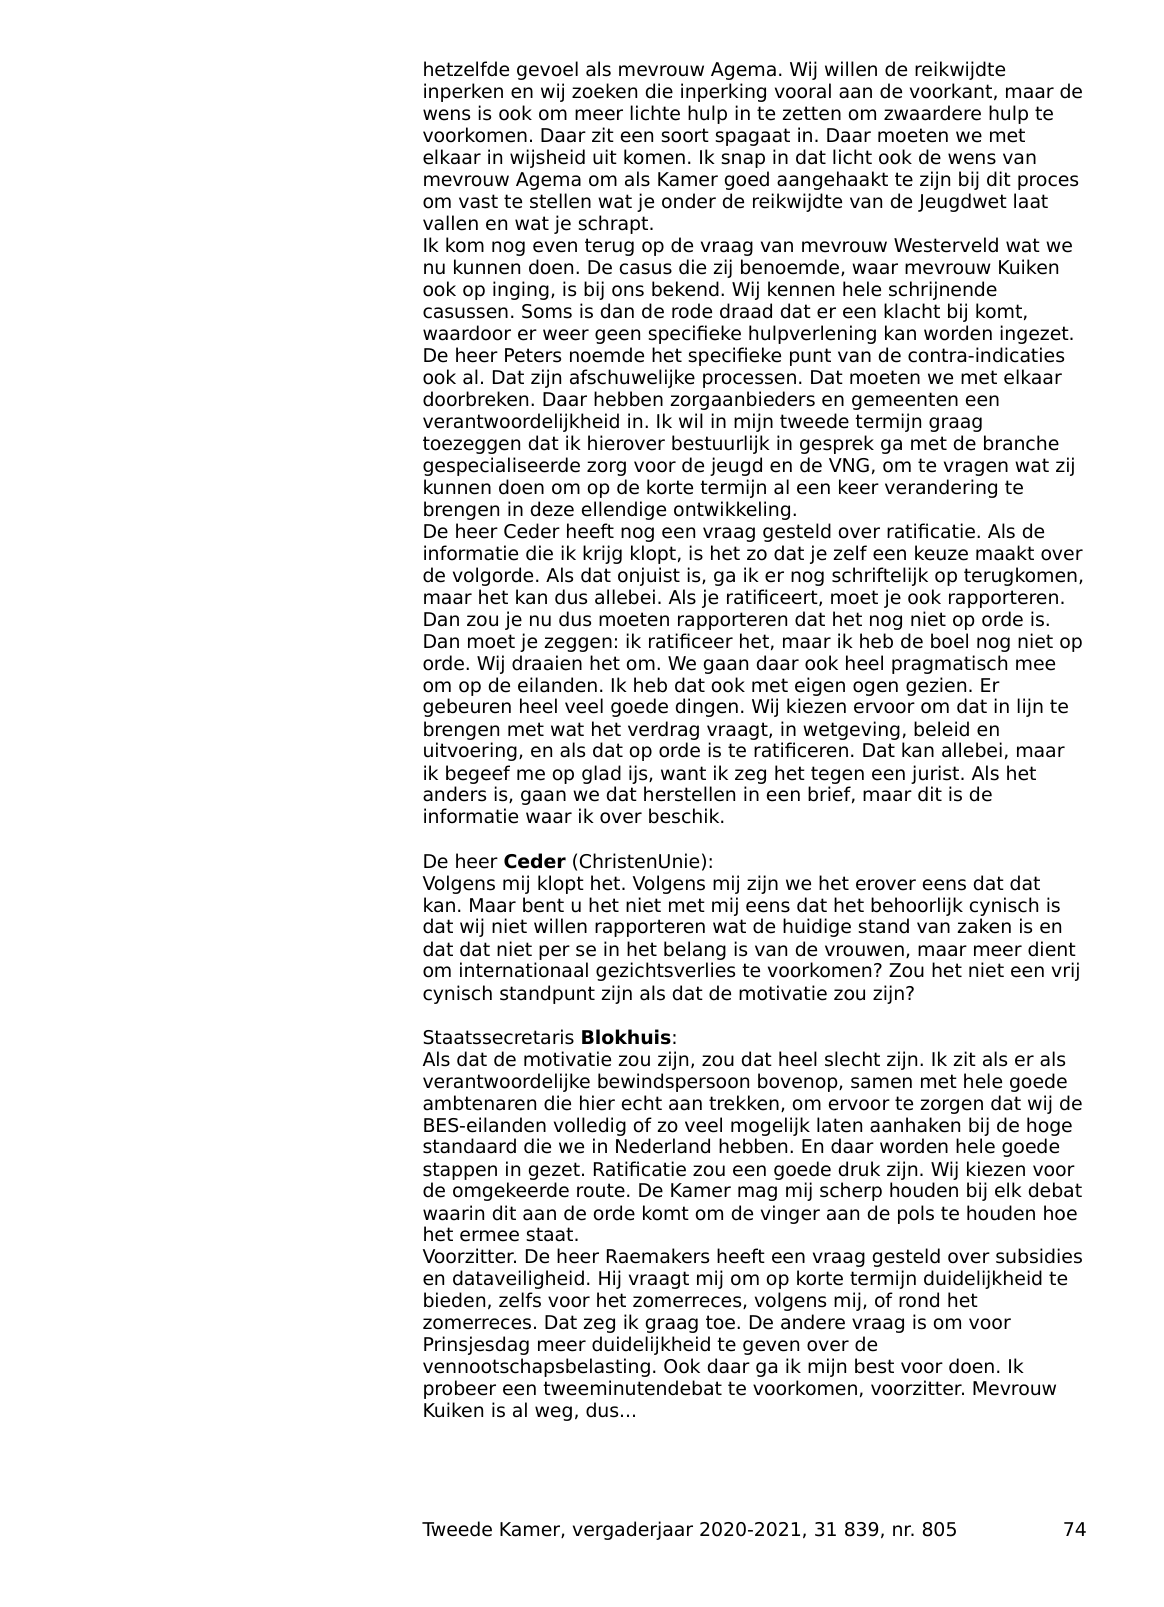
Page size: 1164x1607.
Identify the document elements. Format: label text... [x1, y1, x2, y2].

text Voorzitter. De heer Raemakers heeft een vraag gesteld over subsidies en dataveiligheid. Hij vraagt mij om op korte termijn duidelijkheid te bieden, zelfs voor het zomerreces, volgens mij, of rond het zomerreces. Dat zeg ik graag toe. De andere vraag is om voor Prinsjesdag meer duidelijkheid te geven over de vennootschapsbelasting. Ook daar ga ik mijn best voor doen. Ik probeer een tweeminutendebat te voorkomen, voorzitter. Mevrouw Kuiken is al weg, dus... [422, 1246, 1087, 1422]
text De heer Ceder (ChristenUnie): [422, 851, 1087, 872]
text Staatssecretaris Blokhuis: [422, 1027, 1087, 1048]
text Volgens mij klopt het. Volgens mij zijn we het erover eens dat dat kan. Maar bent u het niet met mij eens dat het behoorlijk cynisch is dat wij niet willen rapporteren wat de huidige stand van zaken is en dat dat niet per se in het belang is van de vrouwen, maar meer dient om internationaal gezichtsverlies te voorkomen? Zou het niet een vrij cynisch standpunt zijn als dat de motivatie zou zijn? [422, 872, 1087, 1004]
text Ik kom nog even terug op de vraag van mevrouw Westerveld wat we nu kunnen doen. De casus die zij benoemde, waar mevrouw Kuiken ook op inging, is bij ons bekend. Wij kennen hele schrijnende casussen. Soms is dan de rode draad dat er een klacht bij komt, waardoor er weer geen specifieke hulpverlening kan worden ingezet. De heer Peters noemde het specifieke punt van de contra-indicaties ook al. Dat zijn afschuwelijke processen. Dat moeten we met elkaar doorbreken. Daar hebben zorgaanbieders en gemeenten een verantwoordelijkheid in. Ik wil in mijn tweede termijn graag toezeggen dat ik hierover bestuurlijk in gesprek ga met de branche gespecialiseerde zorg voor de jeugd en de VNG, om te vragen wat zij kunnen doen om op de korte termijn al een keer verandering te brengen in deze ellendige ontwikkeling. [422, 235, 1087, 521]
text hetzelfde gevoel als mevrouw Agema. Wij willen de reikwijdte inperken en wij zoeken die inperking vooral aan de voorkant, maar de wens is ook om meer lichte hulp in te zetten om zwaardere hulp te voorkomen. Daar zit een soort spagaat in. Daar moeten we met elkaar in wijsheid uit komen. Ik snap in dat licht ook de wens van mevrouw Agema om als Kamer goed aangehaakt te zijn bij dit proces om vast te stellen wat je onder de reikwijdte van de Jeugdwet laat vallen en wat je schrapt. [422, 59, 1087, 235]
text Als dat de motivatie zou zijn, zou dat heel slecht zijn. Ik zit als er als verantwoordelijke bewindspersoon bovenop, samen met hele goede ambtenaren die hier echt aan trekken, om ervoor te zorgen dat wij de BES-eilanden volledig of zo veel mogelijk laten aanhaken bij de hoge standaard die we in Nederland hebben. En daar worden hele goede stappen in gezet. Ratificatie zou een goede druk zijn. Wij kiezen voor de omgekeerde route. De Kamer mag mij scherp houden bij elk debat waarin dit aan de orde komt om de vinger aan de pols te houden hoe het ermee staat. [422, 1048, 1087, 1246]
text De heer Ceder heeft nog een vraag gesteld over ratificatie. Als de informatie die ik krijg klopt, is het zo dat je zelf een keuze maakt over de volgorde. Als dat onjuist is, ga ik er nog schriftelijk op terugkomen, maar het kan dus allebei. Als je ratificeert, moet je ook rapporteren. Dan zou je nu dus moeten rapporteren dat het nog niet op orde is. Dan moet je zeggen: ik ratificeer het, maar ik heb de boel nog niet op orde. Wij draaien het om. We gaan daar ook heel pragmatisch mee om op de eilanden. Ik heb dat ook met eigen ogen gezien. Er gebeuren heel veel goede dingen. Wij kiezen ervoor om dat in lijn te brengen met wat het verdrag vraagt, in wetgeving, beleid en uitvoering, en als dat op orde is te ratificeren. Dat kan allebei, maar ik begeef me op glad ijs, want ik zeg het tegen een jurist. Als het anders is, gaan we dat herstellen in een brief, maar dit is de informatie waar ik over beschik. [422, 521, 1087, 828]
